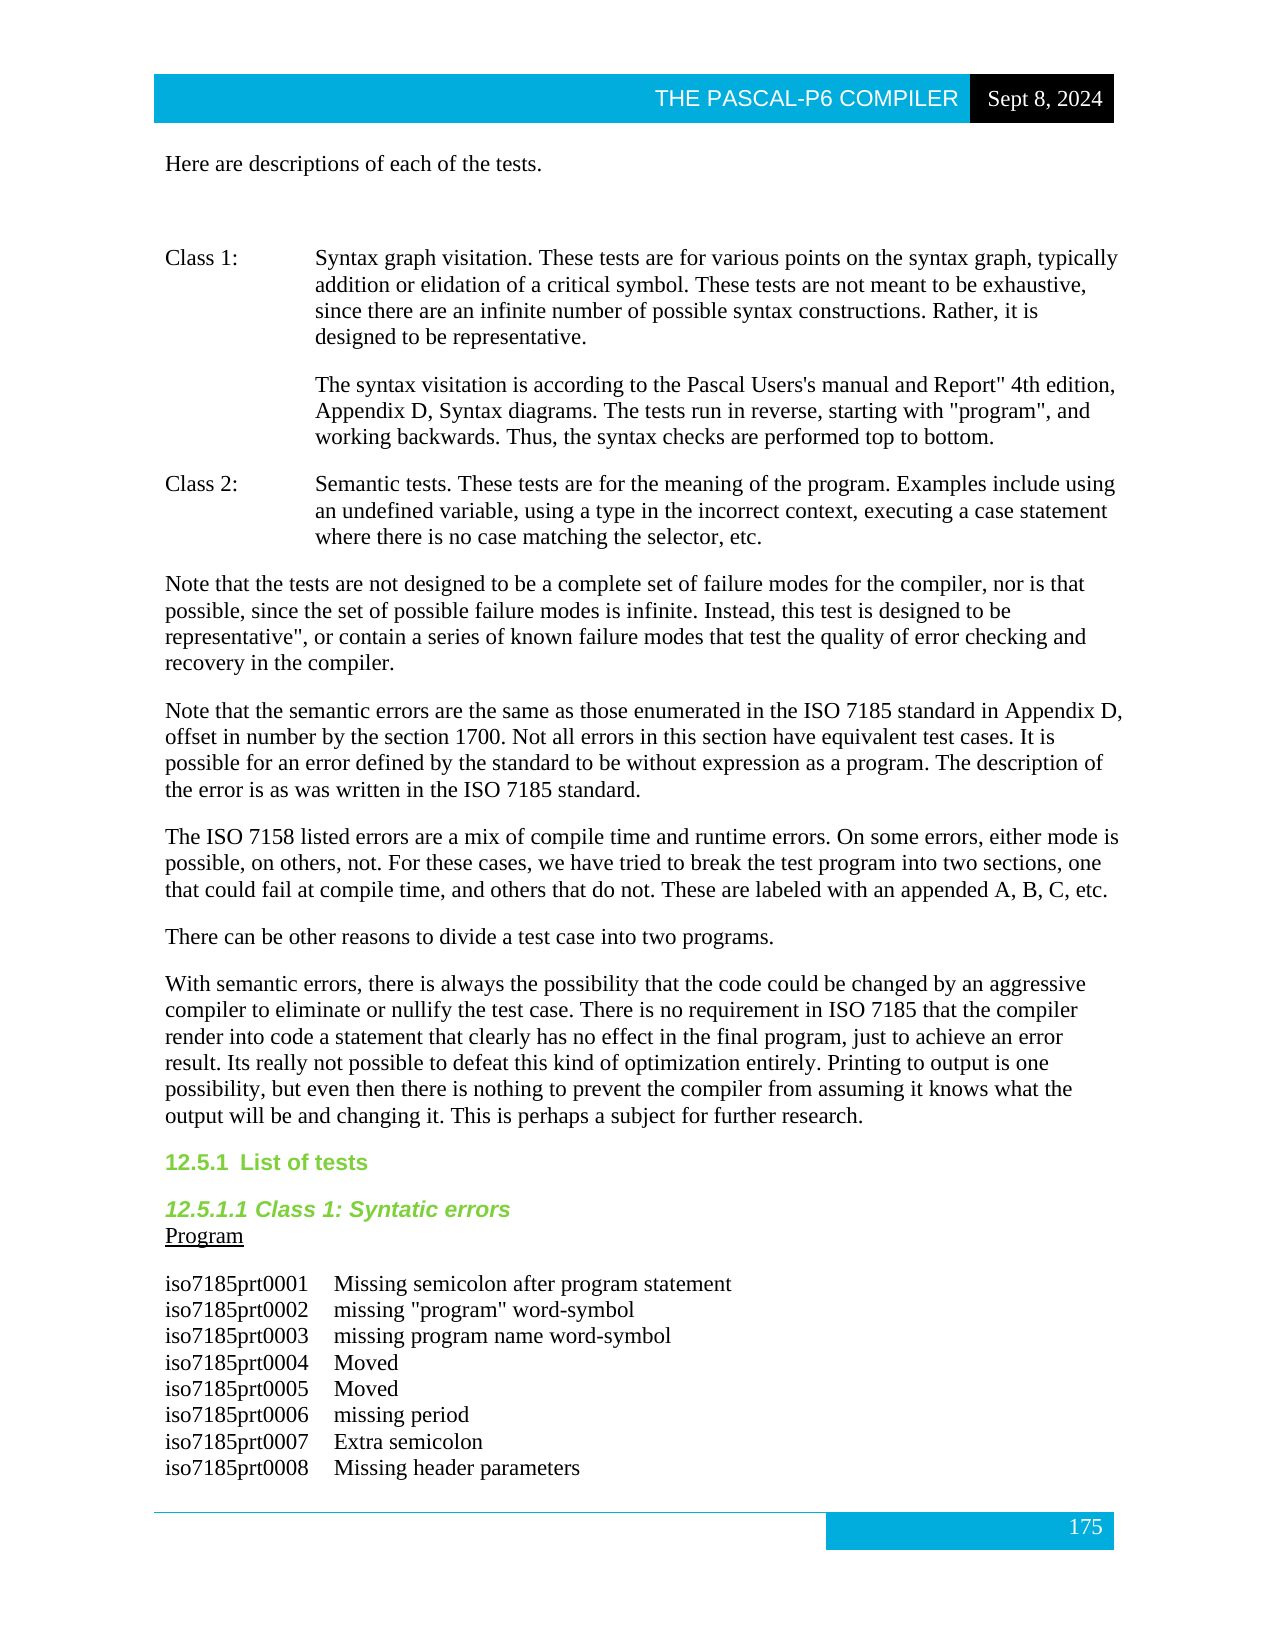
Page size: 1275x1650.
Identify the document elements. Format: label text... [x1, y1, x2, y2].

text With semantic errors, there is always the possibility that the code could be changed by an aggressive compiler to eliminate or nullify the test case. There is no requirement in ISO 7185 that the compiler render into code a statement that clearly has no effect in the final program, just to achieve an error result. Its really not possible to defeat this kind of optimization entirely. Printing to output is one possibility, but even then there is nothing to prevent the compiler from assuming it knows what the output will be and changing it. This is perhaps a subject for further research. [165, 970, 1125, 1128]
text iso7185prt0008 Missing header parameters [165, 1454, 1125, 1481]
text There can be other reasons to divide a test case into two programs. [165, 923, 1125, 949]
subtitle List of tests [165, 1149, 1125, 1175]
text The syntax visitation is according to the Pascal Users's manual and Report" 4th edition, Appendix D, Syntax diagrams. The tests run in reverse, starting with "program", and working backwards. Thus, the syntax checks are performed top to bottom. [315, 371, 1125, 450]
text iso7185prt0006 missing period [165, 1401, 1125, 1428]
text Here are descriptions of each of the tests. [165, 150, 1125, 176]
text Note that the tests are not designed to be a complete set of failure modes for the compiler, nor is that possible, since the set of possible failure modes is infinite. Instead, this test is designed to be representative", or contain a series of known failure modes that test the quality of error checking and recovery in the compiler. [165, 570, 1125, 676]
text iso7185prt0004 Moved [165, 1349, 1125, 1375]
text Class 2: Semantic tests. These tests are for the meaning of the program. Examples include using an undefined variable, using a type in the incorrect context, executing a case statement where there is no case matching the selector, etc. [165, 471, 1125, 549]
text iso7185prt0005 Moved [165, 1375, 1125, 1401]
text Note that the semantic errors are the same as those enumerated in the ISO 7185 standard in Appendix D, offset in number by the section 1700. Not all errors in this section have equivalent test cases. It is possible for an error defined by the standard to be without expression as a program. The description of the error is as was written in the ISO 7185 standard. [165, 697, 1125, 802]
text iso7185prt0007 Extra semicolon [165, 1428, 1125, 1454]
subtitle Class 1: Syntatic errors [165, 1196, 1125, 1222]
text iso7185prt0001 Missing semicolon after program statement [165, 1270, 1125, 1296]
text Class 1: Syntax graph visitation. These tests are for various points on the syntax graph, typically addition or elidation of a critical symbol. These tests are not meant to be exhaustive, since there are an infinite number of possible syntax constructions. Rather, it is designed to be representative. [165, 244, 1125, 350]
text Program [165, 1222, 1125, 1249]
text The ISO 7158 listed errors are a mix of compile time and runtime errors. On some errors, either mode is possible, on others, not. For these cases, we have tried to break the test program into two sections, one that could fail at compile time, and others that do not. These are labeled with an appended A, B, C, etc. [165, 823, 1125, 902]
text iso7185prt0002 missing "program" word-symbol [165, 1296, 1125, 1322]
text iso7185prt0003 missing program name word-symbol [165, 1322, 1125, 1349]
